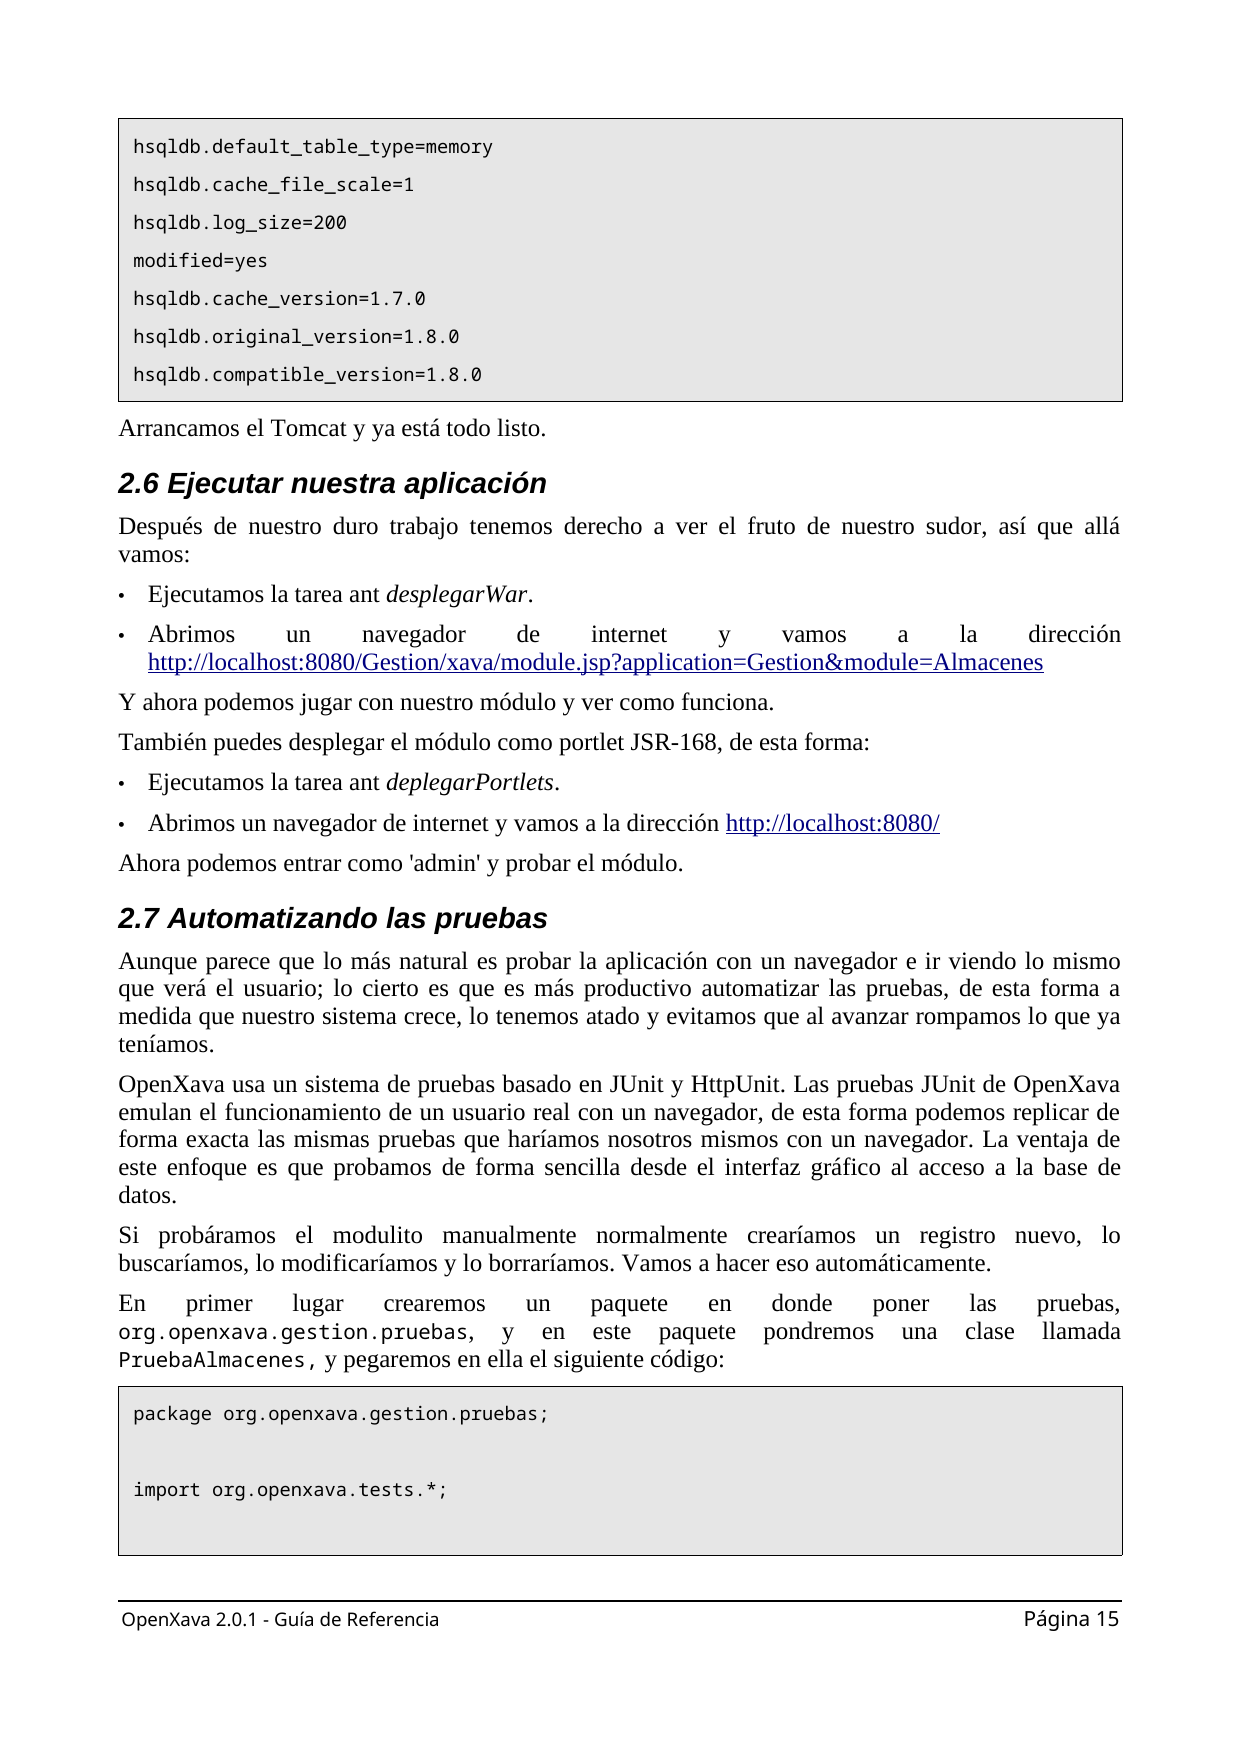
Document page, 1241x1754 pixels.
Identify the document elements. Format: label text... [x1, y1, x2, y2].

list Ejecutamos la tarea ant deplegarPortlets. [118, 768, 1122, 796]
text hsqldb.compatible_version=1.8.0 [119, 346, 1122, 401]
text También puedes desplegar el módulo como portlet JSR-168, de esta forma: [118, 728, 1122, 756]
list Ejecutamos la tarea ant desplegarWar. [118, 580, 1122, 608]
text hsqldb.original_version=1.8.0 [119, 308, 1122, 346]
text Arrancamos el Tomcat y ya está todo listo. [118, 414, 1122, 442]
subtitle Ejecutar nuestra aplicación [118, 467, 1122, 499]
text OpenXava usa un sistema de pruebas basado en JUnit y HttpUnit. Las pruebas JUnit de OpenXava emulan el funcionamiento de un usuario real con un navegador, de esta forma podemos replicar de forma exacta las mismas pruebas que haríamos nosotros mismos con un navegador. La ventaja de este enfoque es que probamos de forma sencilla desde el interfaz gráfico al acceso a la base de datos. [118, 1070, 1122, 1209]
text import org.openxava.tests.*; [119, 1462, 1122, 1500]
list Abrimos un navegador de internet y vamos a la dirección http://localhost:8080/ [118, 809, 1122, 836]
text En primer lugar crearemos un paquete en donde poner las pruebas, org.openxava.gestion.pruebas, y en este paquete pondremos una clase llamada PruebaAlmacenes, y pegaremos en ella el siguiente código: [118, 1289, 1122, 1373]
text Si probáramos el modulito manualmente normalmente crearíamos un registro nuevo, lo buscaríamos, lo modificaríamos y lo borraríamos. Vamos a hacer eso automáticamente. [118, 1221, 1122, 1277]
text hsqldb.cache_version=1.7.0 [119, 270, 1122, 308]
text hsqldb.cache_file_scale=1 [119, 156, 1122, 194]
text package org.openxava.gestion.pruebas; [119, 1387, 1122, 1424]
text Después de nuestro duro trabajo tenemos derecho a ver el fruto de nuestro sudor, así que allá vamos: [118, 512, 1122, 567]
subtitle Automatizando las pruebas [118, 902, 1122, 934]
text Aunque parece que lo más natural es probar la aplicación con un navegador e ir viendo lo mismo que verá el usuario; lo cierto es que es más productivo automatizar las pruebas, de esta forma a medida que nuestro sistema crece, lo tenemos atado y evitamos que al avanzar rompamos lo que ya teníamos. [118, 947, 1122, 1058]
text modified=yes [119, 232, 1122, 270]
text hsqldb.log_size=200 [119, 194, 1122, 232]
text Y ahora podemos jugar con nuestro módulo y ver como funciona. [118, 688, 1122, 716]
text hsqldb.default_table_type=memory [119, 119, 1122, 156]
text Ahora podemos entrar como 'admin' y probar el módulo. [118, 849, 1122, 877]
list Abrimos un navegador de internet y vamos a la dirección http://localhost:8080/Gestion/xava/module.jsp?application=Gestion&module=Almacenes [118, 620, 1122, 676]
